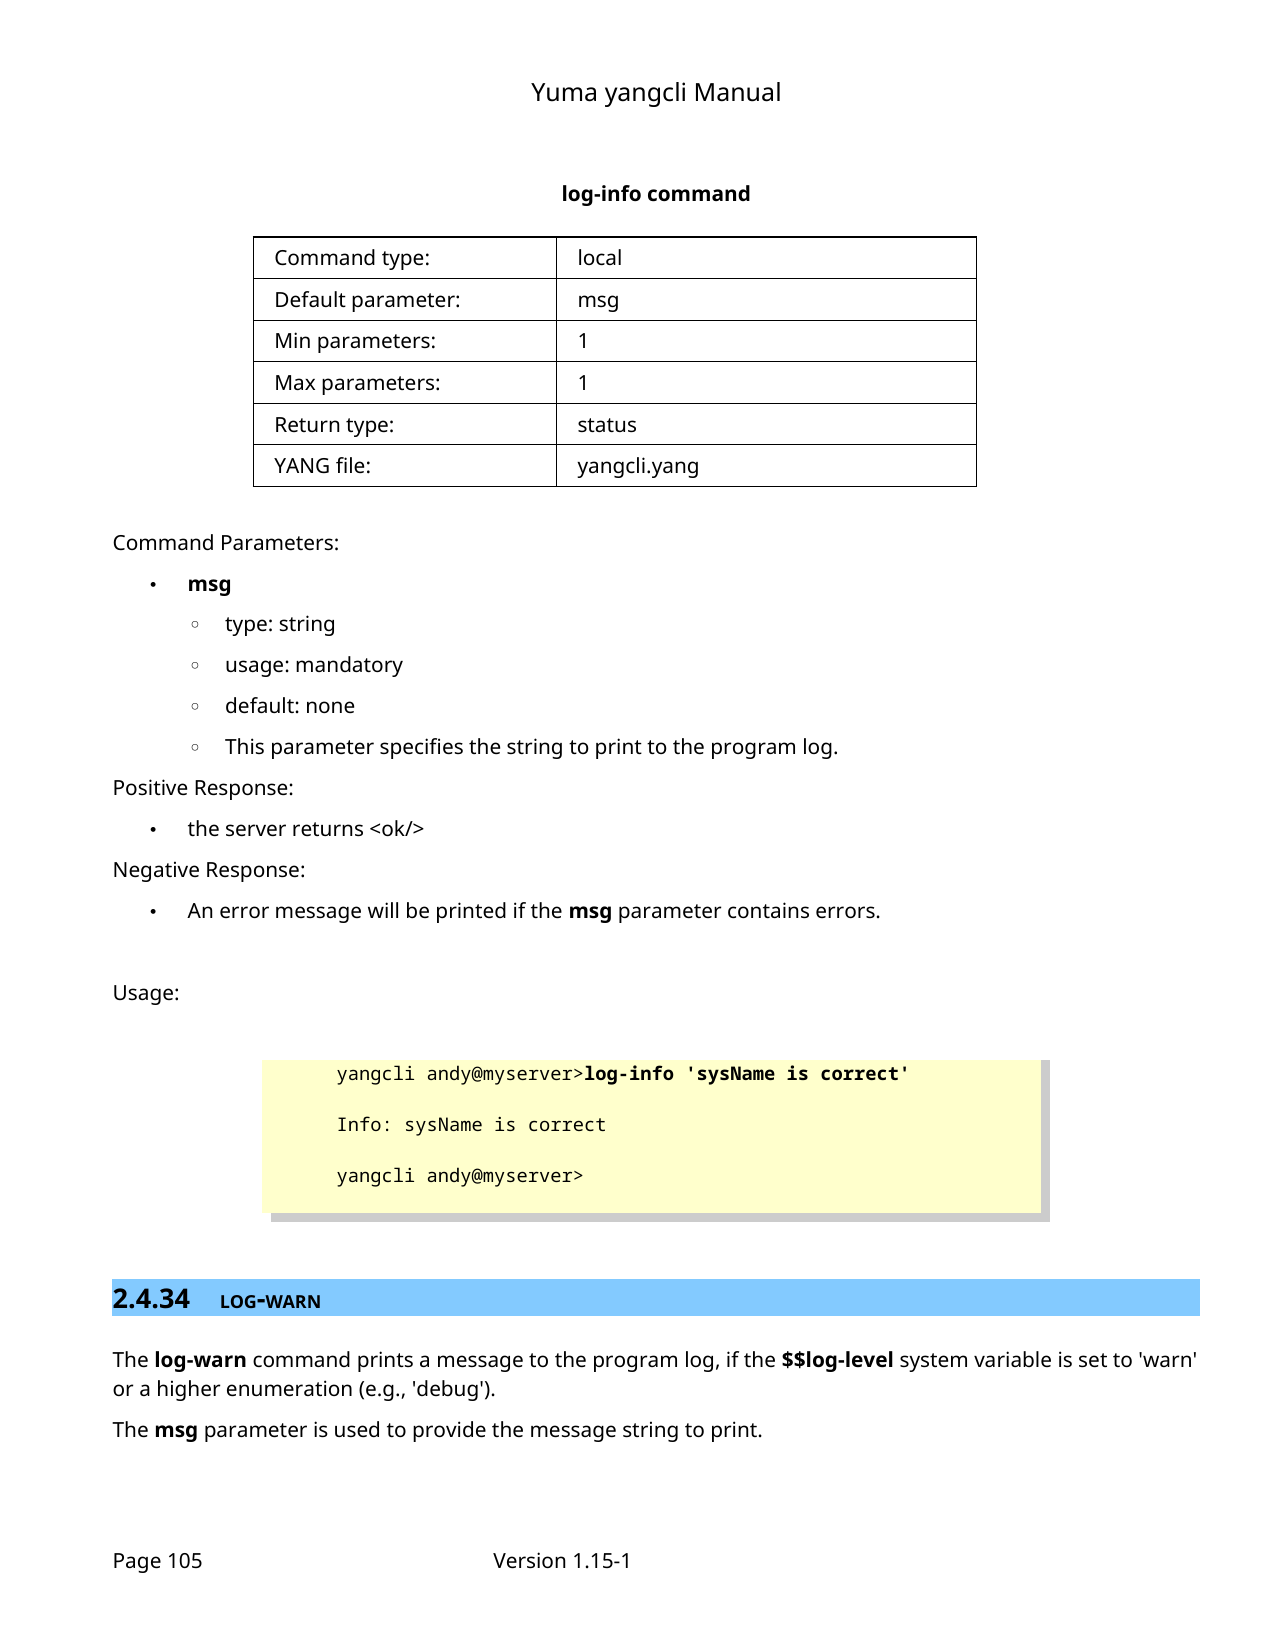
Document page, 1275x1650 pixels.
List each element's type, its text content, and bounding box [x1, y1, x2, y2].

text yangcli andy@myserver> [262, 1162, 1041, 1187]
table_cell Return type: [254, 404, 556, 444]
subtitle log-info command [127, 179, 1185, 208]
text Info: sysName is correct [262, 1111, 1041, 1136]
table_cell YANG file: [254, 445, 556, 486]
list type: string [187, 609, 1200, 638]
text Negative Response: [112, 855, 1200, 884]
list default: none [187, 691, 1200, 720]
table_cell 1 [557, 321, 976, 361]
table_header Command type: [254, 238, 556, 278]
text Command Parameters: [112, 528, 1200, 556]
list This parameter specifies the string to print to the program log. [187, 732, 1200, 761]
list An error message will be printed if the msg parameter contains errors. [150, 896, 1200, 924]
list msg [150, 569, 1200, 597]
subtitle log-warn [112, 1279, 1200, 1316]
text yangcli andy@myserver>log-info 'sysName is correct' [262, 1060, 1041, 1085]
text The msg parameter is used to provide the message string to print. [112, 1415, 1200, 1443]
table_cell status [557, 404, 976, 444]
text Positive Response: [112, 773, 1200, 802]
table_header local [557, 238, 976, 278]
table_cell Min parameters: [254, 321, 556, 361]
list the server returns <ok/> [150, 814, 1200, 843]
text Usage: [112, 978, 1200, 1006]
table_cell Default parameter: [254, 279, 556, 319]
table_cell Max parameters: [254, 362, 556, 403]
table_cell msg [557, 279, 976, 319]
table_cell yangcli.yang [557, 445, 976, 486]
table_cell 1 [557, 362, 976, 403]
text The log-warn command prints a message to the program log, if the $$log-level system variable is set to 'warn' or a higher enumeration (e.g., 'debug'). [112, 1346, 1200, 1402]
list usage: mandatory [187, 651, 1200, 679]
